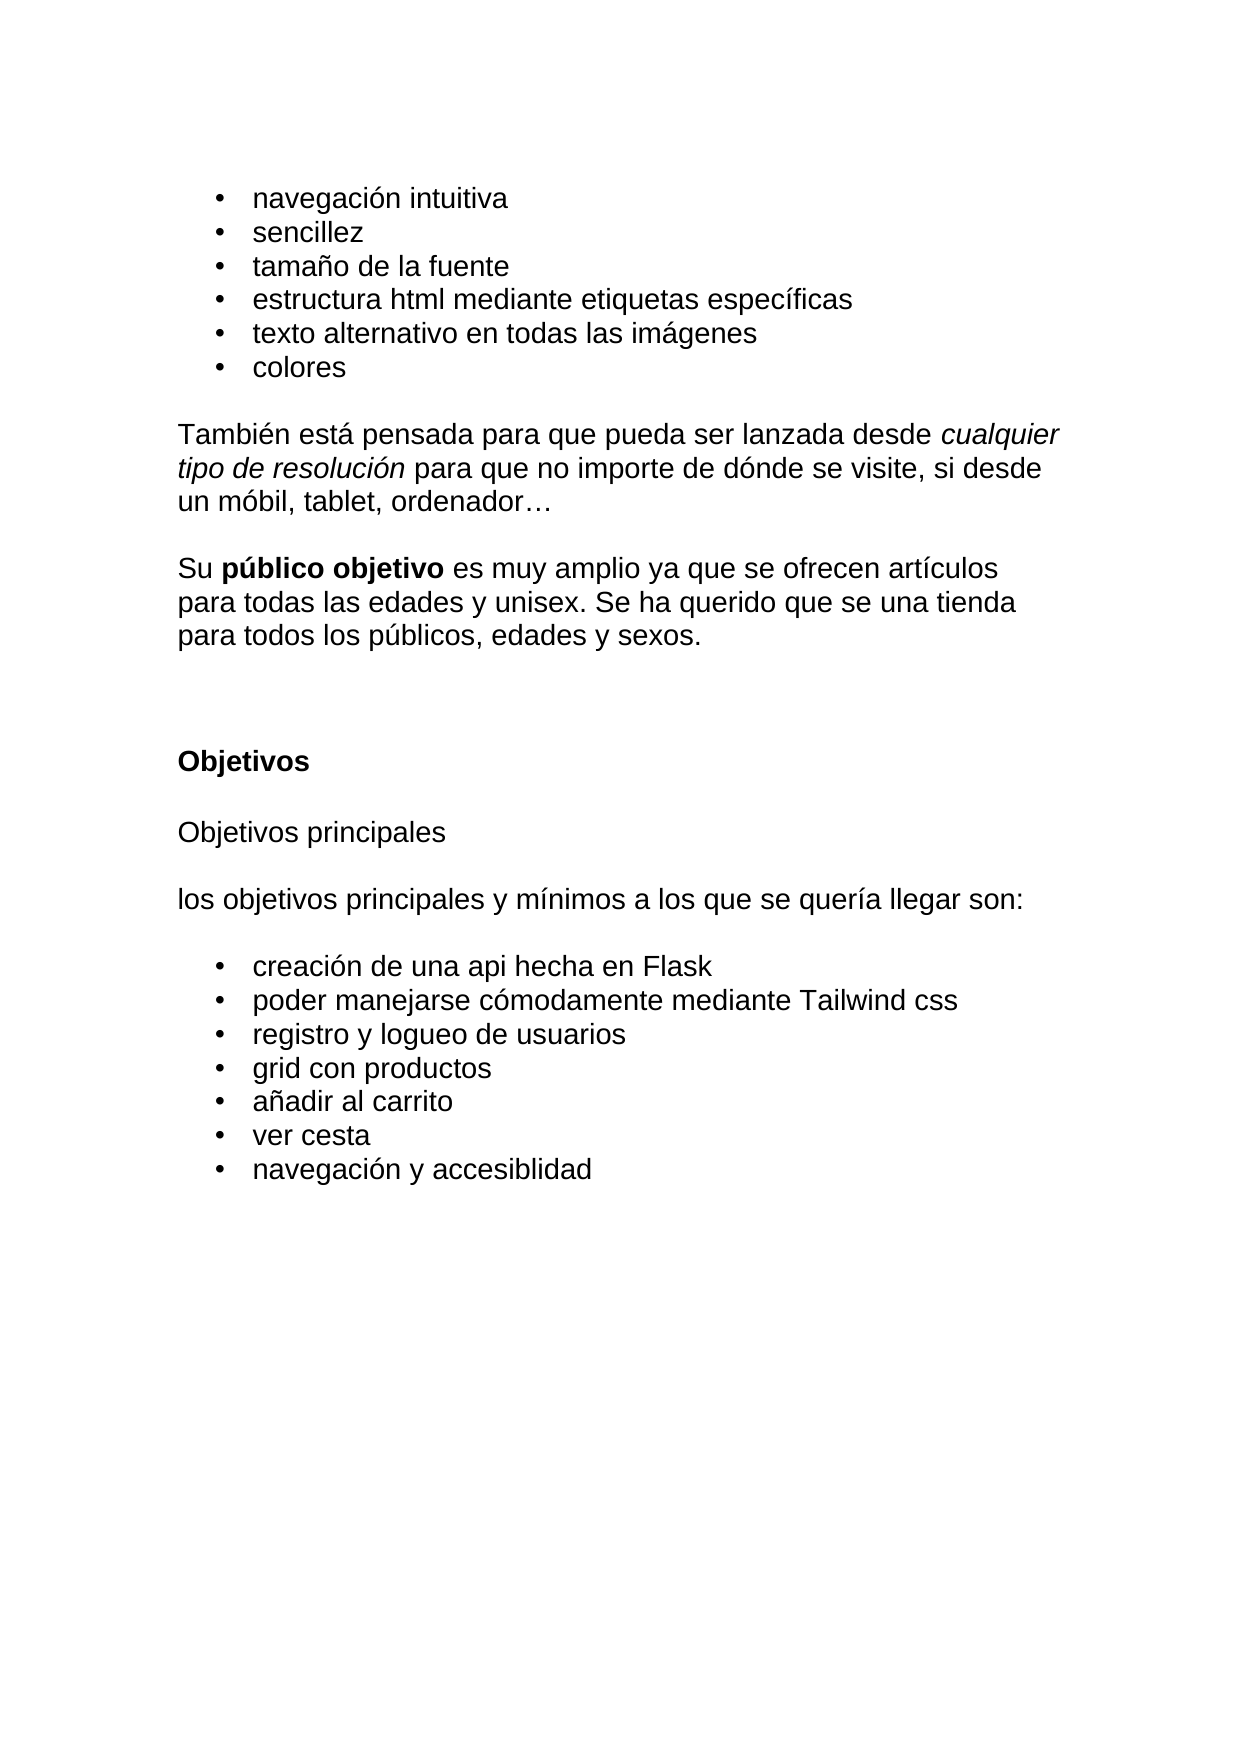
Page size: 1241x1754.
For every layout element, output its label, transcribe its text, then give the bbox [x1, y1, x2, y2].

list añadir al carrito [215, 1084, 1063, 1118]
list colores [215, 350, 1063, 384]
list sencillez [215, 215, 1063, 249]
list registro y logueo de usuarios [215, 1017, 1063, 1051]
text También está pensada para que pueda ser lanzada desde cualquier tipo de resolución para que no importe de dónde se visite, si desde un móbil, tablet, ordenador… [177, 417, 1063, 518]
list ver cesta [215, 1118, 1063, 1152]
list texto alternativo en todas las imágenes [215, 316, 1063, 350]
list navegación intuitiva [215, 181, 1063, 215]
text Su público objetivo es muy amplio ya que se ofrecen artículos para todas las edades y unisex. Se ha querido que se una tienda para todos los públicos, edades y sexos. [177, 551, 1063, 652]
list poder manejarse cómodamente mediante Tailwind css [215, 983, 1063, 1017]
subtitle Objetivos [177, 744, 1063, 778]
subtitle Objetivos principales [177, 815, 1063, 849]
list grid con productos [215, 1051, 1063, 1084]
list tamaño de la fuente [215, 249, 1063, 282]
list estructura html mediante etiquetas específicas [215, 282, 1063, 316]
list creación de una api hecha en Flask [215, 949, 1063, 983]
list navegación y accesiblidad [215, 1152, 1063, 1186]
text los objetivos principales y mínimos a los que se quería llegar son: [177, 849, 1063, 916]
